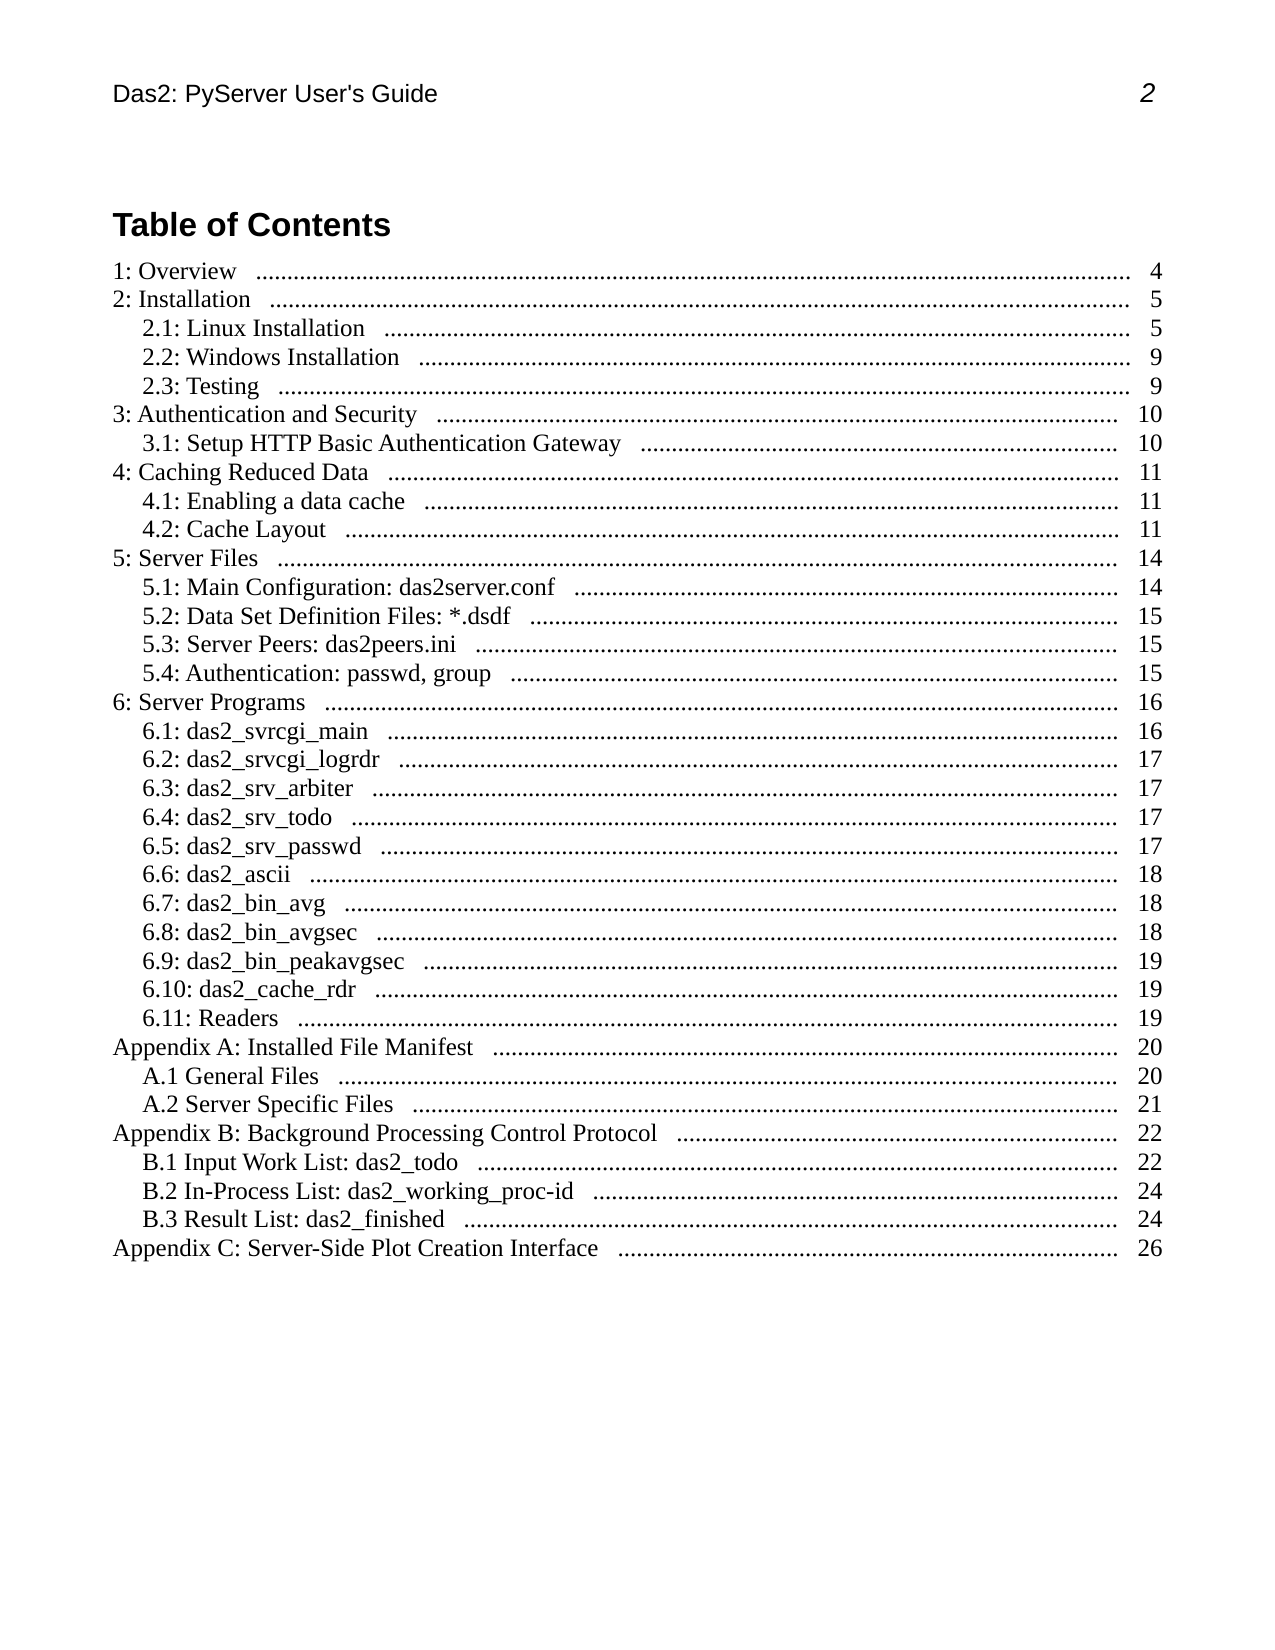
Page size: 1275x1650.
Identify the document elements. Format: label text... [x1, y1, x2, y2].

text 6.8: das2_bin_avgsec 18 [142, 917, 1162, 946]
text 6.1: das2_svrcgi_main 16 [142, 716, 1162, 744]
text B.1 Input Work List: das2_todo 22 [142, 1147, 1162, 1176]
text Appendix A: Installed File Manifest 20 [112, 1032, 1162, 1061]
text 2.1: Linux Installation 5 [142, 313, 1162, 342]
text 2.3: Testing 9 [142, 371, 1162, 399]
text 5.4: Authentication: passwd, group 15 [142, 658, 1162, 687]
text 6.6: das2_ascii 18 [142, 859, 1162, 888]
text B.3 Result List: das2_finished 24 [142, 1204, 1162, 1233]
subtitle Table of Contents [112, 205, 1162, 243]
text 6.7: das2_bin_avg 18 [142, 888, 1162, 917]
text A.1 General Files 20 [142, 1061, 1162, 1089]
text 5.1: Main Configuration: das2server.conf 14 [142, 572, 1162, 601]
text 6.4: das2_srv_todo 17 [142, 802, 1162, 831]
text A.2 Server Specific Files 21 [142, 1089, 1162, 1118]
text 3: Authentication and Security 10 [112, 399, 1162, 428]
text 2.2: Windows Installation 9 [142, 342, 1162, 371]
text 4.2: Cache Layout 11 [142, 514, 1162, 543]
text Appendix C: Server-Side Plot Creation Interface 26 [112, 1233, 1162, 1262]
text 5: Server Files 14 [112, 543, 1162, 572]
text 6.5: das2_srv_passwd 17 [142, 831, 1162, 859]
text 5.3: Server Peers: das2peers.ini 15 [142, 629, 1162, 658]
text 6.2: das2_srvcgi_logrdr 17 [142, 744, 1162, 773]
text B.2 In-Process List: das2_working_proc-id 24 [142, 1176, 1162, 1204]
text Appendix B: Background Processing Control Protocol 22 [112, 1118, 1162, 1147]
text 3.1: Setup HTTP Basic Authentication Gateway 10 [142, 428, 1162, 457]
text 2: Installation 5 [112, 284, 1162, 313]
text 6.9: das2_bin_peakavgsec 19 [142, 946, 1162, 974]
text 5.2: Data Set Definition Files: *.dsdf 15 [142, 601, 1162, 629]
text 1: Overview 4 [112, 256, 1162, 284]
text 6.10: das2_cache_rdr 19 [142, 974, 1162, 1003]
text 4: Caching Reduced Data 11 [112, 457, 1162, 486]
text 4.1: Enabling a data cache 11 [142, 486, 1162, 514]
text 6.3: das2_srv_arbiter 17 [142, 773, 1162, 802]
text 6: Server Programs 16 [112, 687, 1162, 716]
text 6.11: Readers 19 [142, 1003, 1162, 1032]
